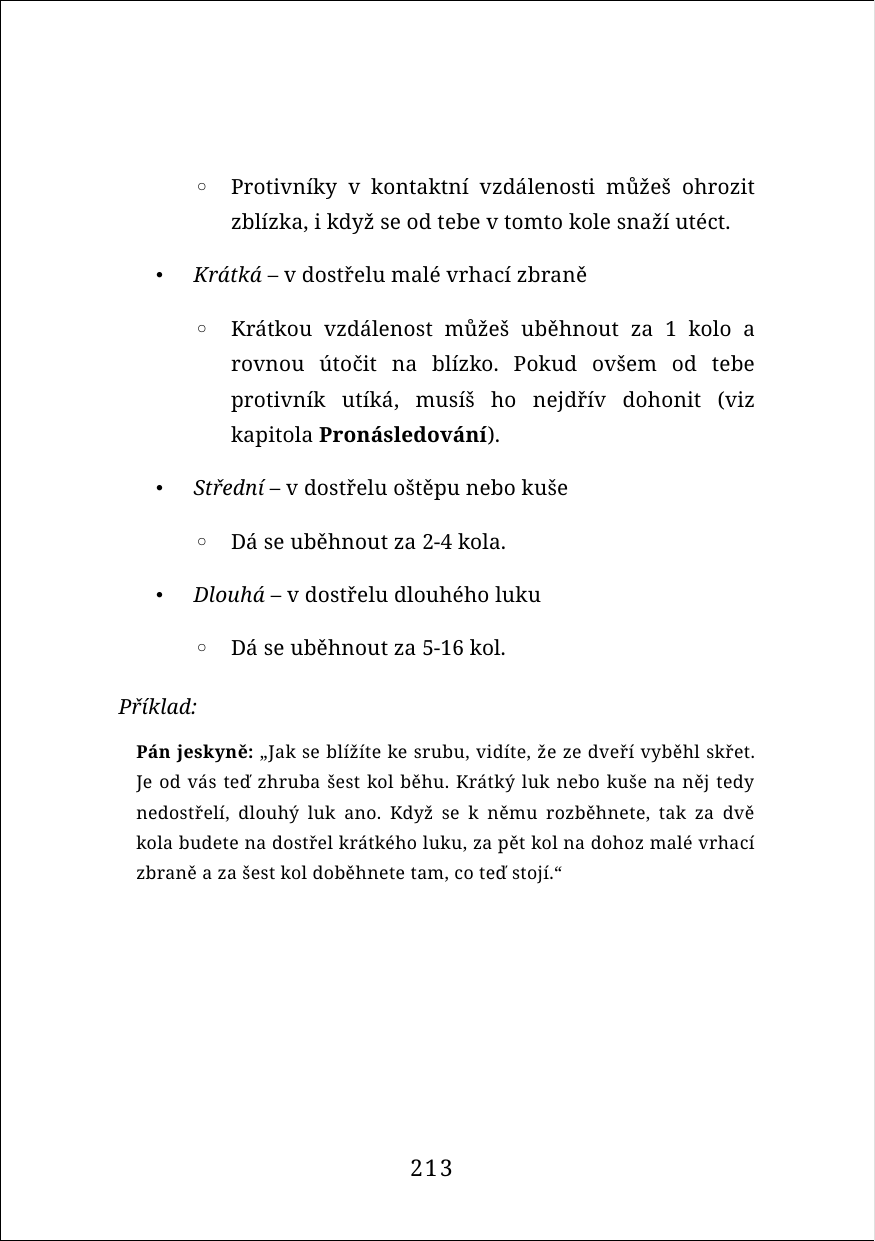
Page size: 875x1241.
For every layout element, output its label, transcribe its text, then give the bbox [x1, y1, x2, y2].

list Krátká – v dostřelu malé vrhací zbraně [156, 261, 756, 289]
list Krátkou vzdálenost můžeš uběhnout za 1 kolo a rovnou útočit na blízko. Pokud ovšem od tebe protivník utíká, musíš ho nejdřív dohonit (viz kapitola Pronásledování). [193, 314, 756, 449]
list Dá se uběhnout za 2-4 kola. [193, 527, 756, 555]
text Pán jeskyně: „Jak se blížíte ke srubu, vidíte, že ze dveří vyběhl skřet. Je od vás teď zhruba šest kol běhu. Krátký luk nebo kuše na něj tedy nedostřelí, dlouhý luk ano. Když se k němu rozběhnete, tak za dvě kola budete na dostřel krátkého luku, za pět kol na dohoz malé vrhací zbraně a za šest kol doběhnete tam, co teď stojí.“ [136, 740, 756, 885]
list Střední – v dostřelu oštěpu nebo kuše [156, 473, 756, 502]
list Dlouhá – v dostřelu dlouhého luku [156, 580, 756, 608]
text Příklad: [118, 692, 756, 721]
list Dá se uběhnout za 5-16 kol. [193, 633, 756, 662]
list Protivníky v kontaktní vzdálenosti můžeš ohrozit zblízka, i když se od tebe v tomto kole snaží utéct. [193, 172, 756, 236]
